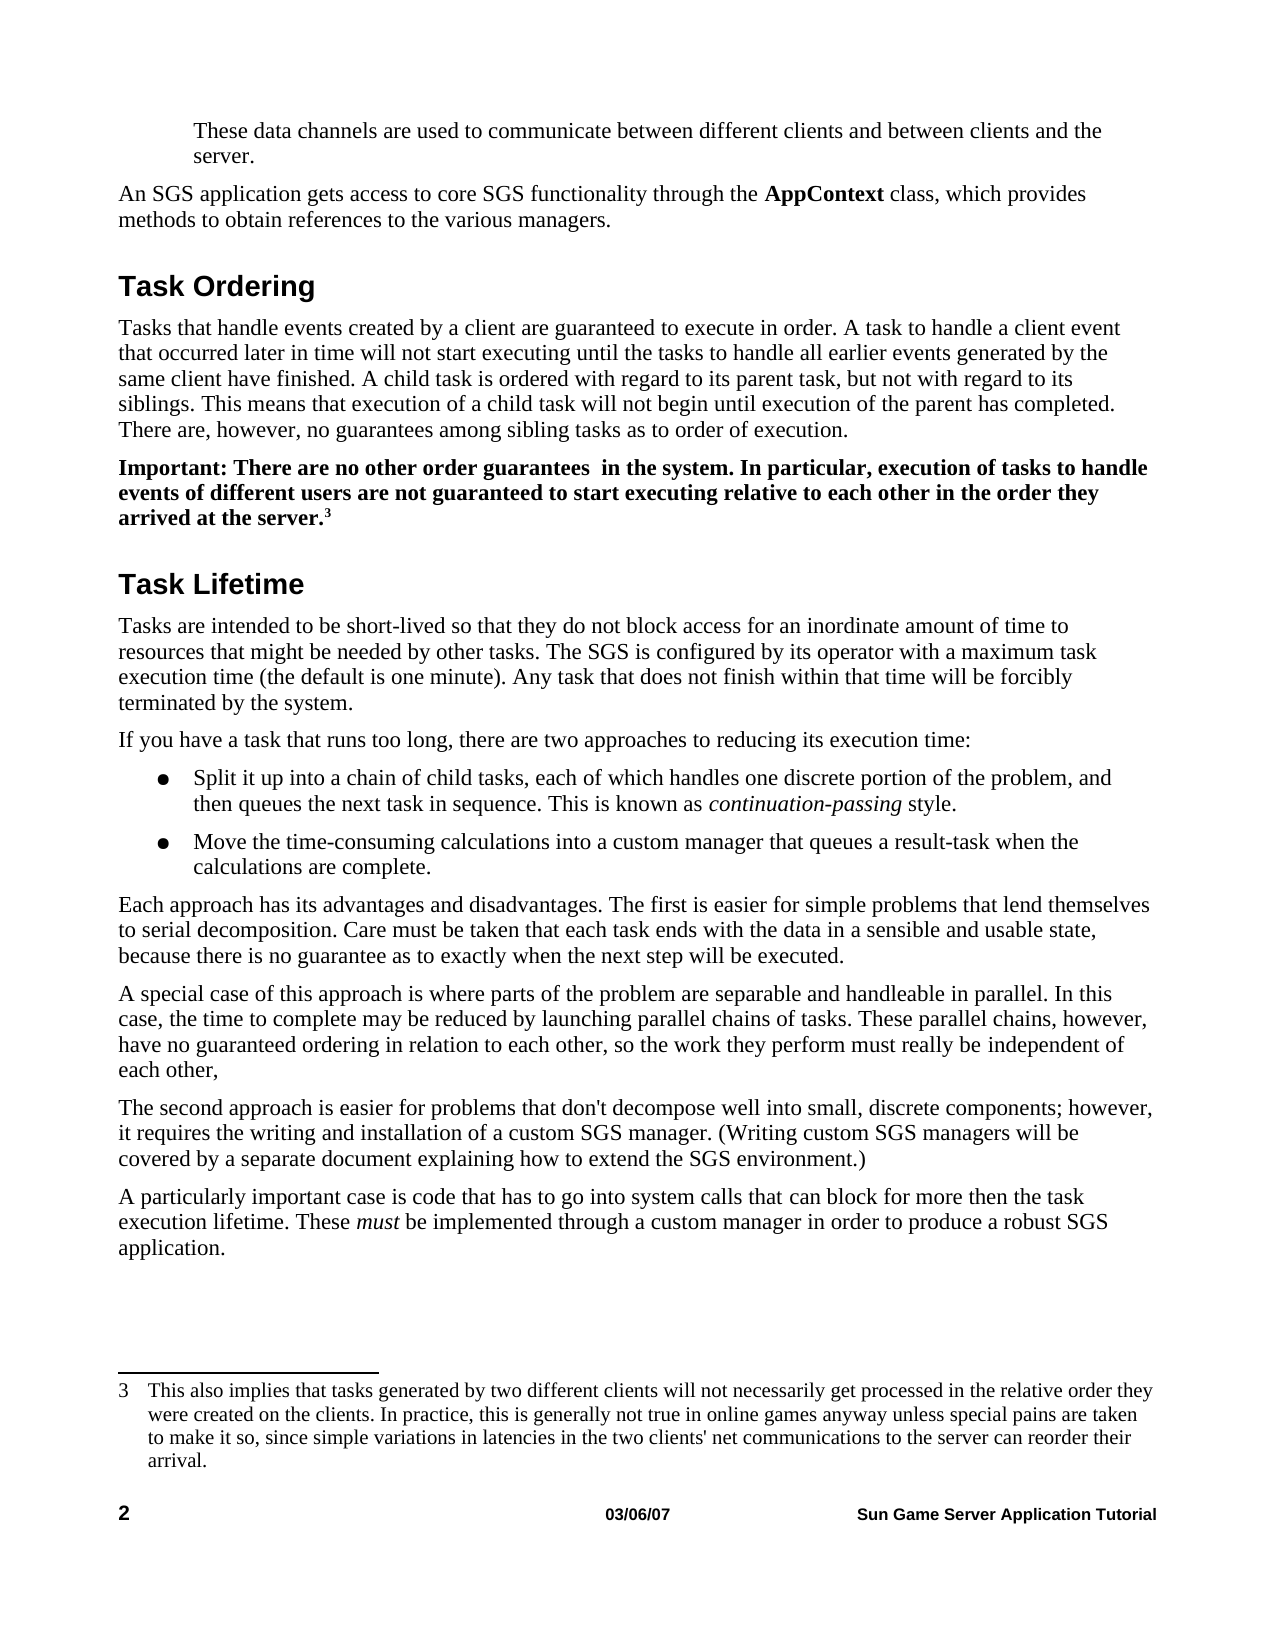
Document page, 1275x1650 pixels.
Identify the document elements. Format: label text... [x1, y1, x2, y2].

text A particularly important case is code that has to go into system calls that can block for more then the task execution lifetime. These must be implemented through a custom manager in order to produce a robust SGS application. [118, 1184, 1157, 1260]
subtitle Task Lifetime [118, 568, 1157, 601]
list These data channels are used to communicate between different clients and between clients and the server. [156, 118, 1157, 169]
subtitle Task Ordering [118, 270, 1157, 302]
text Tasks that handle events created by a client are guaranteed to execute in order. A task to handle a client event that occurred later in time will not start executing until the tasks to handle all earlier events generated by the same client have finished. A child task is ordered with regard to its parent task, but not with regard to its siblings. This means that execution of a child task will not begin until execution of the parent has completed. There are, however, no guarantees among sibling tasks as to order of execution. [118, 315, 1157, 442]
list Move the time-consuming calculations into a custom manager that queues a result-task when the calculations are complete. [156, 829, 1157, 879]
text Each approach has its advantages and disadvantages. The first is easier for simple problems that lend themselves to serial decomposition. Care must be taken that each task ends with the data in a sensible and usable state, because there is no guarantee as to exactly when the next step will be executed. [118, 892, 1157, 968]
text Tasks are intended to be short-lived so that they do not block access for an inordinate amount of time to resources that might be needed by other tasks. The SGS is configured by its operator with a maximum task execution time (the default is one minute). Any task that does not finish within that time will be forcibly terminated by the system. [118, 613, 1157, 715]
text An SGS application gets access to core SGS functionality through the AppContext class, which provides methods to obtain references to the various managers. [118, 181, 1157, 232]
text Important: There are no other order guarantees in the system. In particular, execution of tasks to handle events of different users are not guaranteed to start executing relative to each other in the order they arrived at the server. [118, 454, 1157, 531]
text If you have a task that runs too long, there are two approaches to reducing its execution time: [118, 727, 1157, 753]
text The second approach is easier for problems that don't decompose well into small, discrete components; however, it requires the writing and installation of a custom SGS manager. (Writing custom SGS managers will be covered by a separate document explaining how to extend the SGS environment.) [118, 1095, 1157, 1171]
list Split it up into a chain of child tasks, each of which handles one discrete portion of the problem, and then queues the next task in sequence. This is known as continuation-passing style. [156, 765, 1157, 816]
text This also implies that tasks generated by two different clients will not necessarily get processed in the relative order they were created on the clients. In practice, this is generally not true in online games anyway unless special pains are taken to make it so, since simple variations in latencies in the two clients' net communications to the server can reorder their arrival. [118, 1379, 1157, 1472]
text A special case of this approach is where parts of the problem are separable and handleable in parallel. In this case, the time to complete may be reduced by launching parallel chains of tasks. These parallel chains, however, have no guaranteed ordering in relation to each other, so the work they perform must really be independent of each other, [118, 981, 1157, 1082]
